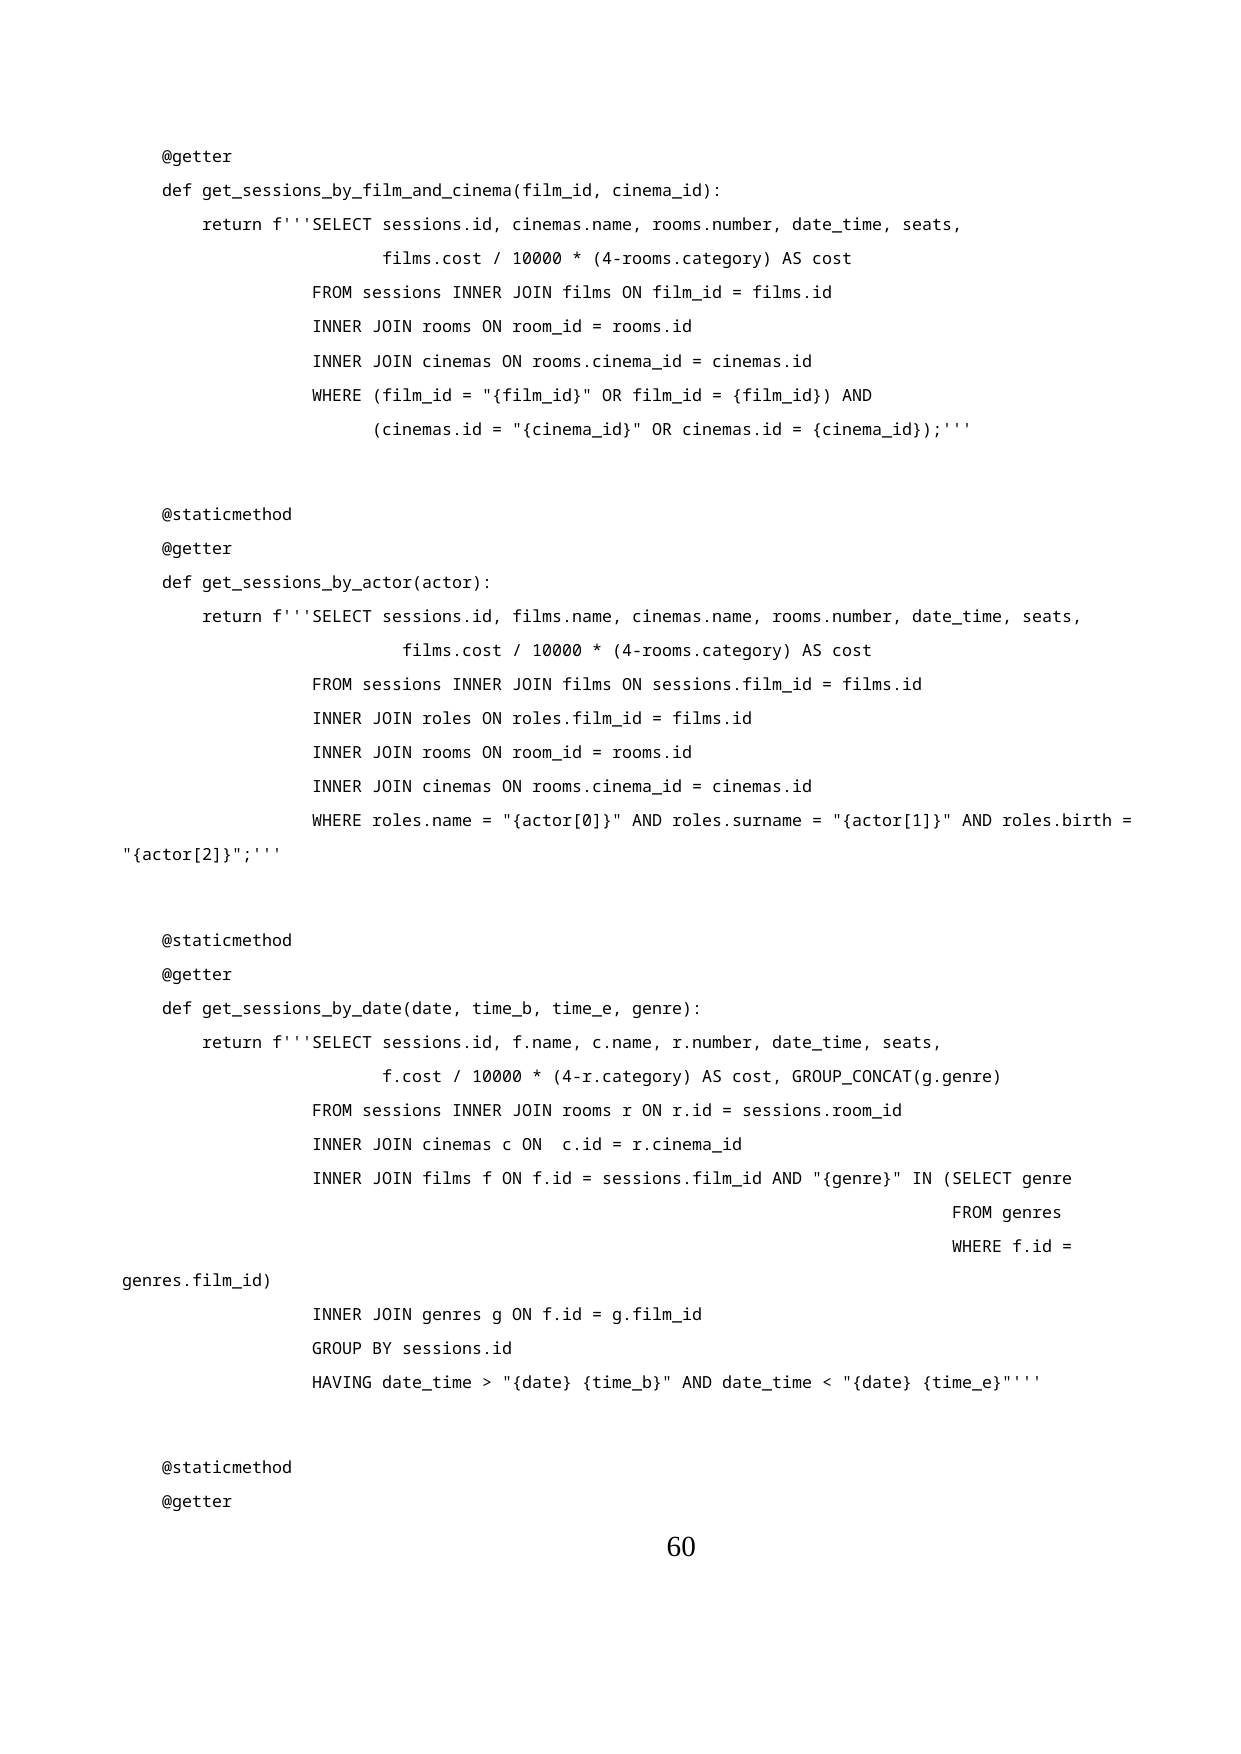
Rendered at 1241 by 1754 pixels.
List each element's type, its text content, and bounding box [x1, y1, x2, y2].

text INNER JOIN films f ON f.id = sessions.film_id AND "{genre}" IN (SELECT genre [122, 1167, 1181, 1189]
text f.cost / 10000 * (4-r.category) AS cost, GROUP_CONCAT(g.genre) [122, 1064, 1181, 1087]
text @getter [122, 536, 1181, 559]
text FROM sessions INNER JOIN rooms r ON r.id = sessions.room_id [122, 1098, 1181, 1121]
text def get_sessions_by_actor(actor): [122, 571, 1181, 593]
text HAVING date_time > "{date} {time_b}" AND date_time < "{date} {time_e}"''' [122, 1371, 1181, 1394]
text return f'''SELECT sessions.id, films.name, cinemas.name, rooms.number, date_time, seats, [122, 604, 1181, 627]
text FROM genres [122, 1201, 1181, 1223]
text INNER JOIN roles ON roles.film_id = films.id [122, 707, 1181, 729]
text films.cost / 10000 * (4-rooms.category) AS cost [122, 247, 1181, 270]
text @getter [122, 962, 1181, 985]
text INNER JOIN cinemas c ON c.id = r.cinema_id [122, 1132, 1181, 1155]
text WHERE roles.name = "{actor[0]}" AND roles.surname = "{actor[1]}" AND roles.birth = "{actor[2]}";''' [122, 809, 1181, 866]
text (cinemas.id = "{cinema_id}" OR cinemas.id = {cinema_id});''' [122, 417, 1181, 440]
text @staticmethod [122, 1456, 1181, 1479]
text @getter [122, 1490, 1181, 1513]
text @getter [122, 145, 1181, 167]
text INNER JOIN cinemas ON rooms.cinema_id = cinemas.id [122, 775, 1181, 798]
text FROM sessions INNER JOIN films ON sessions.film_id = films.id [122, 673, 1181, 695]
text WHERE f.id = genres.film_id) [122, 1235, 1181, 1291]
text films.cost / 10000 * (4-rooms.category) AS cost [122, 639, 1181, 661]
text FROM sessions INNER JOIN films ON film_id = films.id [122, 281, 1181, 304]
text GROUP BY sessions.id [122, 1337, 1181, 1359]
text INNER JOIN rooms ON room_id = rooms.id [122, 315, 1181, 338]
text @staticmethod [122, 928, 1181, 951]
text return f'''SELECT sessions.id, cinemas.name, rooms.number, date_time, seats, [122, 213, 1181, 236]
text def get_sessions_by_film_and_cinema(film_id, cinema_id): [122, 179, 1181, 202]
text WHERE (film_id = "{film_id}" OR film_id = {film_id}) AND [122, 383, 1181, 406]
text return f'''SELECT sessions.id, f.name, c.name, r.number, date_time, seats, [122, 1030, 1181, 1053]
text def get_sessions_by_date(date, time_b, time_e, genre): [122, 996, 1181, 1019]
text INNER JOIN cinemas ON rooms.cinema_id = cinemas.id [122, 349, 1181, 372]
text INNER JOIN genres g ON f.id = g.film_id [122, 1303, 1181, 1326]
text @staticmethod [122, 502, 1181, 525]
text INNER JOIN rooms ON room_id = rooms.id [122, 741, 1181, 763]
